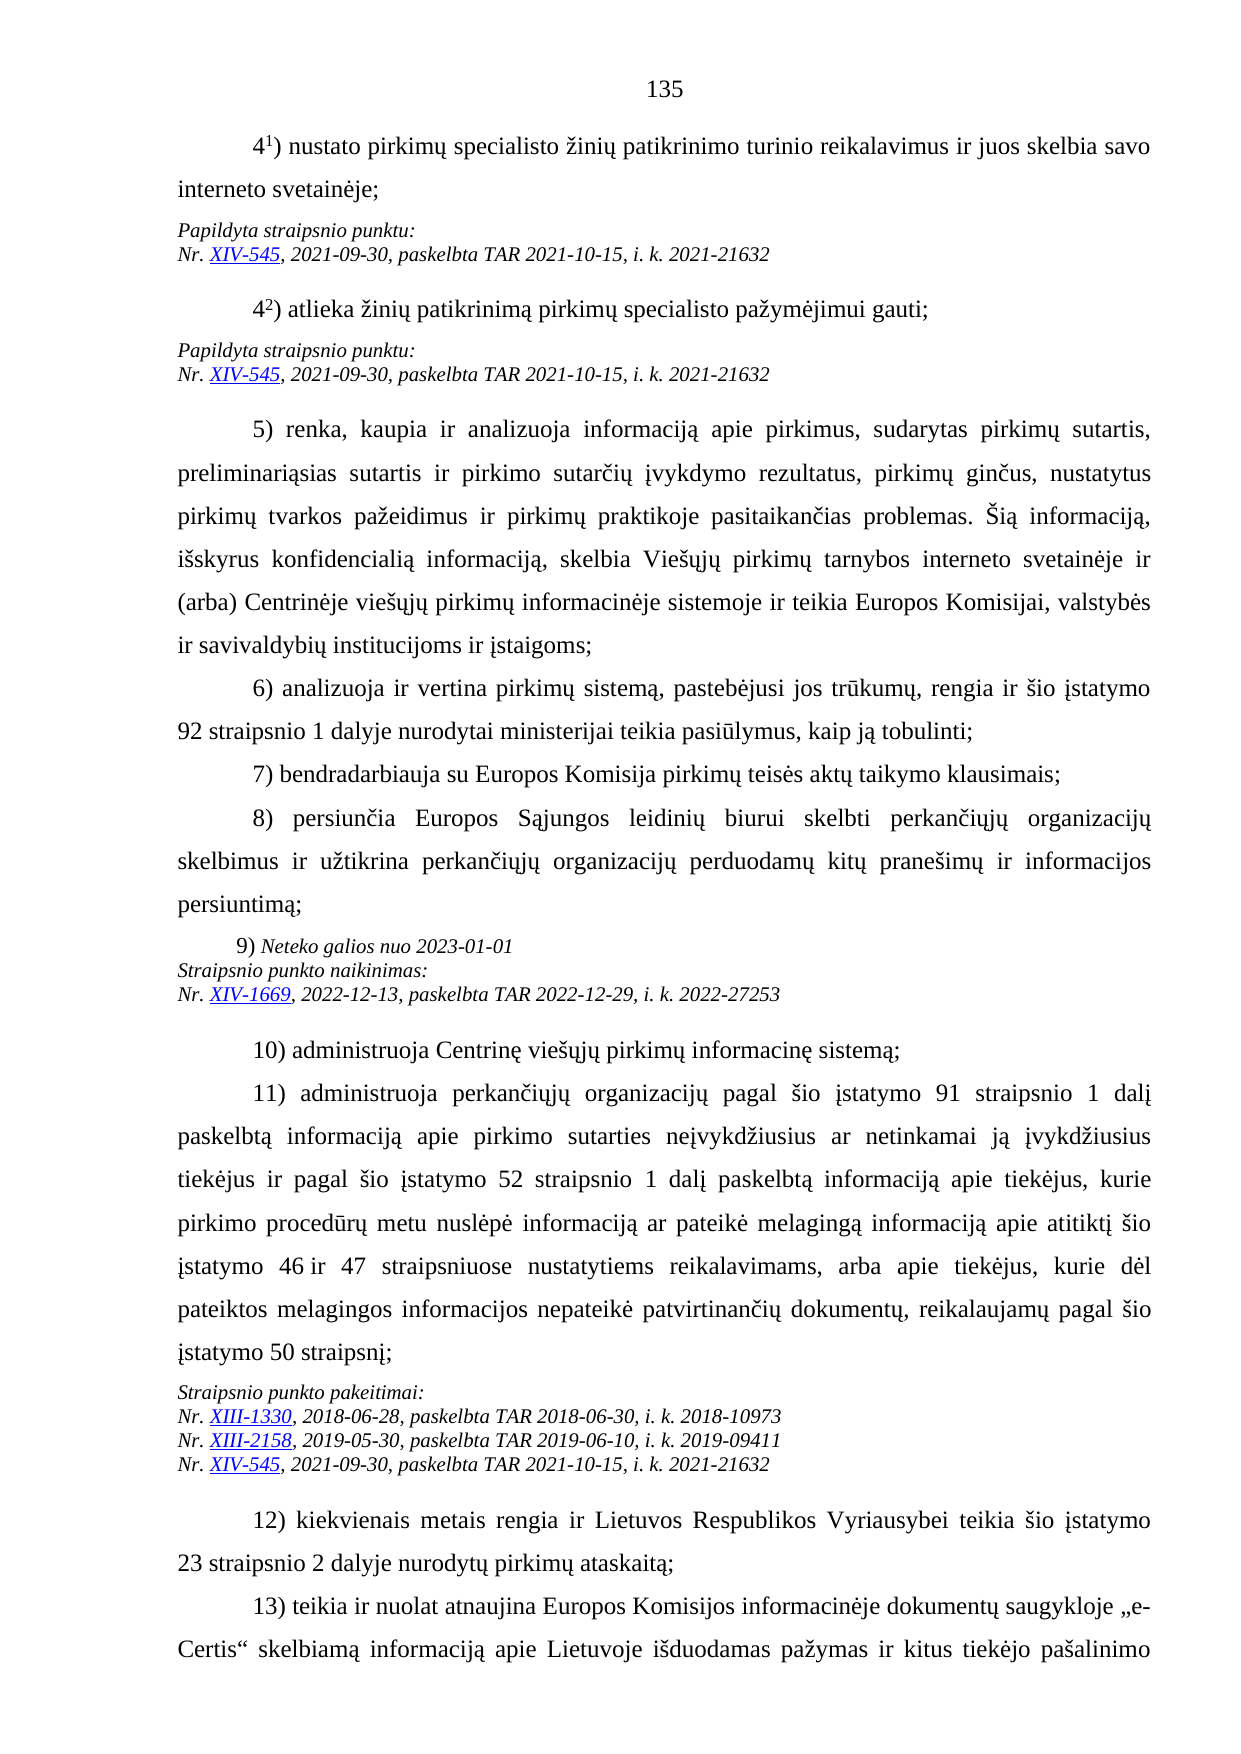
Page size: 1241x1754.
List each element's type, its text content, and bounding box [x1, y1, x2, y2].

text Nr. XIV-545, 2021-09-30, paskelbta TAR 2021-10-15, i. k. 2021-21632 [177, 1452, 1152, 1476]
text 6) analizuoja ir vertina pirkimų sistemą, pastebėjusi jos trūkumų, rengia ir šio įstatymo 92 straipsnio 1 dalyje nurodytai ministerijai teikia pasiūlymus, kaip ją tobulinti; [177, 673, 1152, 745]
text 42) atlieka žinių patikrinimą pirkimų specialisto pažymėjimui gauti; [177, 294, 1152, 323]
text Nr. XIV-545, 2021-09-30, paskelbta TAR 2021-10-15, i. k. 2021-21632 [177, 242, 1152, 266]
text Nr. XIII-1330, 2018-06-28, paskelbta TAR 2018-06-30, i. k. 2018-10973 [177, 1404, 1152, 1428]
text Nr. XIII-2158, 2019-05-30, paskelbta TAR 2019-06-10, i. k. 2019-09411 [177, 1428, 1152, 1452]
text 10) administruoja Centrinę viešųjų pirkimų informacinę sistemą; [177, 1035, 1152, 1064]
text 41) nustato pirkimų specialisto žinių patikrinimo turinio reikalavimus ir juos skelbia savo interneto svetainėje; [177, 131, 1152, 203]
text 12) kiekvienais metais rengia ir Lietuvos Respublikos Vyriausybei teikia šio įstatymo 23 straipsnio 2 dalyje nurodytų pirkimų ataskaitą; [177, 1505, 1152, 1577]
text Papildyta straipsnio punktu: [177, 218, 1152, 242]
text Papildyta straipsnio punktu: [177, 338, 1152, 362]
text 11) administruoja perkančiųjų organizacijų pagal šio įstatymo 91 straipsnio 1 dalį paskelbtą informaciją apie pirkimo sutarties neįvykdžiusius ar netinkamai ją įvykdžiusius tiekėjus ir pagal šio įstatymo 52 straipsnio 1 dalį paskelbtą informaciją apie tiekėjus, kurie pirkimo procedūrų metu nuslėpė informaciją ar pateikė melagingą informaciją apie atitiktį šio įstatymo 46 ir 47 straipsniuose nustatytiems reikalavimams, arba apie tiekėjus, kurie dėl pateiktos melagingos informacijos nepateikė patvirtinančių dokumentų, reikalaujamų pagal šio įstatymo 50 straipsnį; [177, 1078, 1152, 1366]
text Nr. XIV-545, 2021-09-30, paskelbta TAR 2021-10-15, i. k. 2021-21632 [177, 362, 1152, 386]
text 9) Neteko galios nuo 2023-01-01 [177, 932, 1152, 958]
text 8) persiunčia Europos Sąjungos leidinių biurui skelbti perkančiųjų organizacijų skelbimus ir užtikrina perkančiųjų organizacijų perduodamų kitų pranešimų ir informacijos persiuntimą; [177, 803, 1152, 918]
text Straipsnio punkto pakeitimai: [177, 1380, 1152, 1404]
text Nr. XIV-1669, 2022-12-13, paskelbta TAR 2022-12-29, i. k. 2022-27253 [177, 982, 1152, 1006]
text Straipsnio punkto naikinimas: [177, 958, 1152, 982]
text 7) bendradarbiauja su Europos Komisija pirkimų teisės aktų taikymo klausimais; [177, 759, 1152, 788]
text 13) teikia ir nuolat atnaujina Europos Komisijos informacinėje dokumentų saugykloje „e-Certis“ skelbiamą informaciją apie Lietuvoje išduodamas pažymas ir kitus tiekėjo pašalinimo [177, 1591, 1152, 1663]
text 5) renka, kaupia ir analizuoja informaciją apie pirkimus, sudarytas pirkimų sutartis, preliminariąsias sutartis ir pirkimo sutarčių įvykdymo rezultatus, pirkimų ginčus, nustatytus pirkimų tvarkos pažeidimus ir pirkimų praktikoje pasitaikančias problemas. Šią informaciją, išskyrus konfidencialią informaciją, skelbia Viešųjų pirkimų tarnybos interneto svetainėje ir (arba) Centrinėje viešųjų pirkimų informacinėje sistemoje ir teikia Europos Komisijai, valstybės ir savivaldybių institucijoms ir įstaigoms; [177, 414, 1152, 659]
